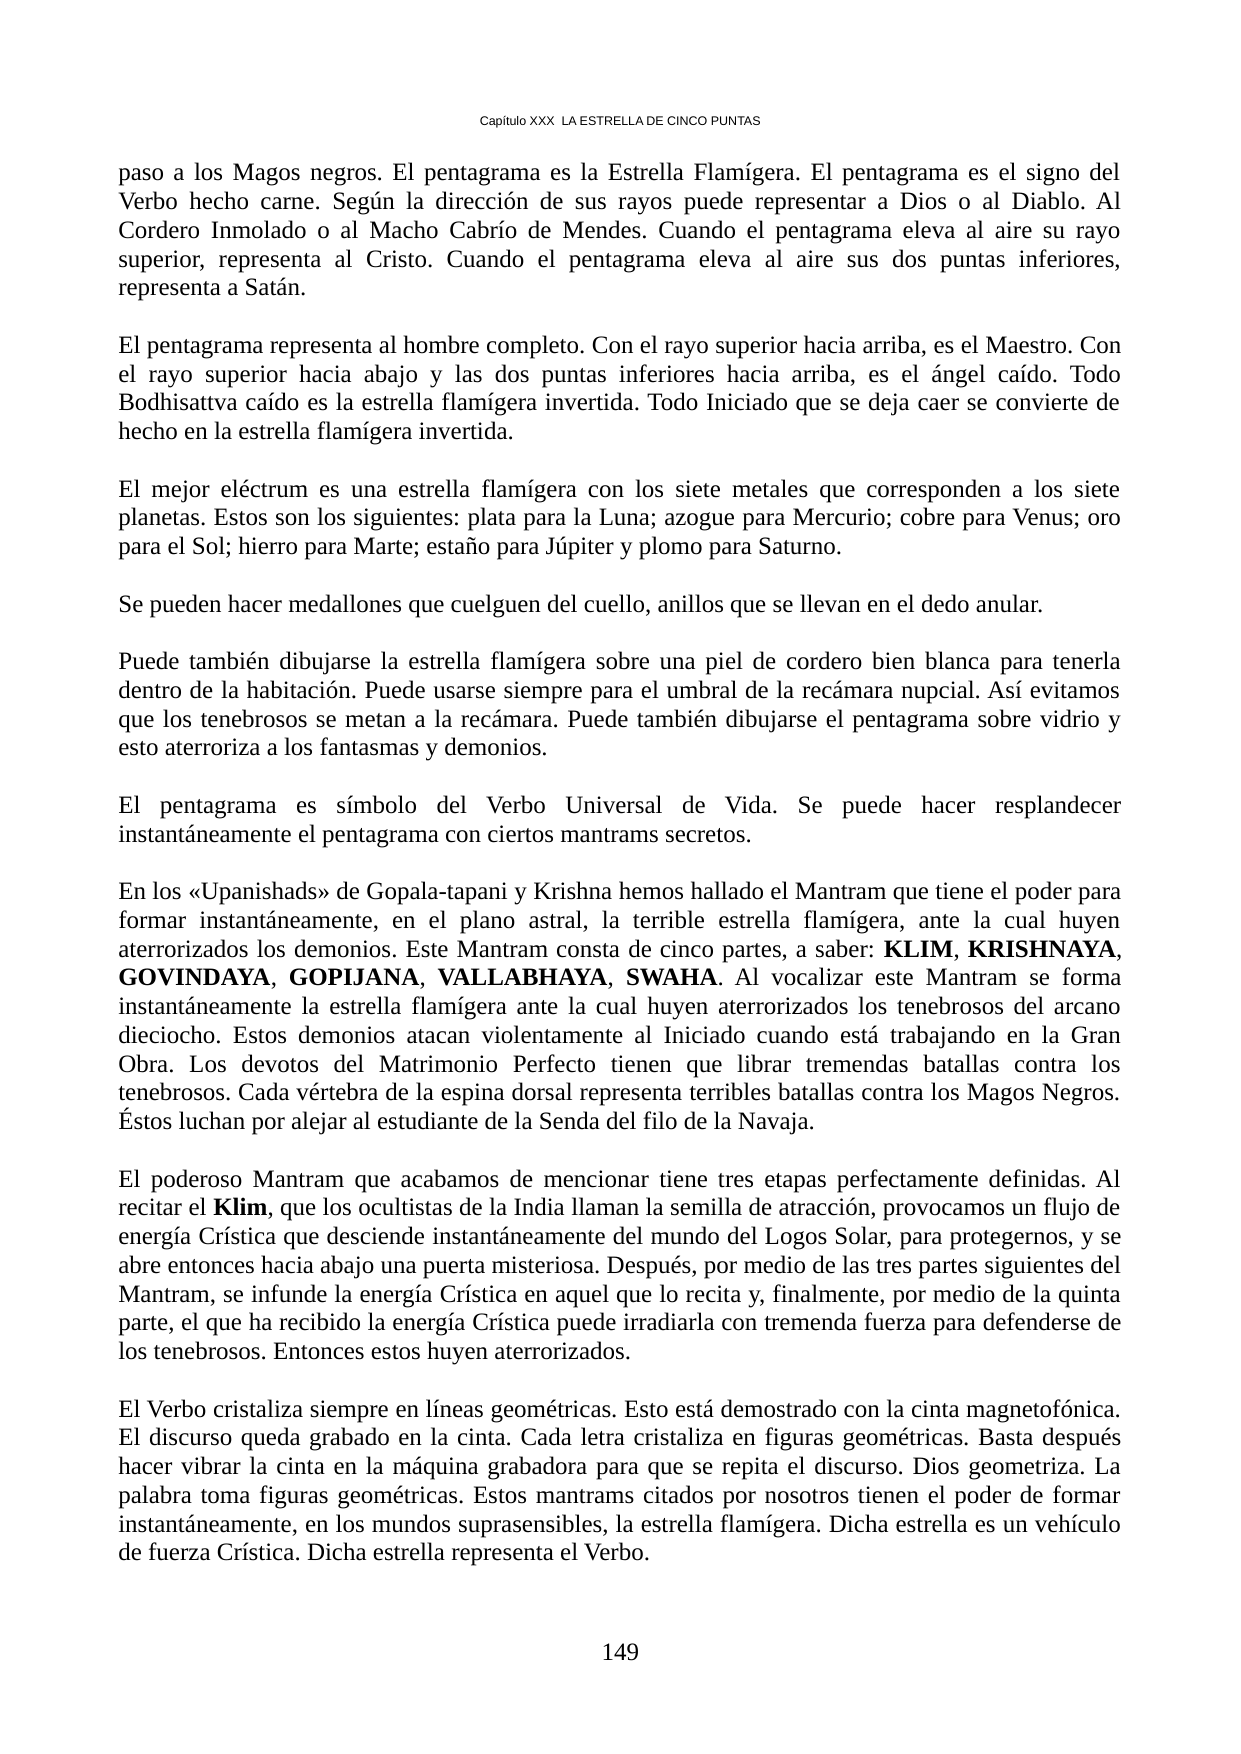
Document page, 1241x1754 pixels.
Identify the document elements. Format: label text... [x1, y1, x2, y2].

text El poderoso Mantram que acabamos de mencionar tiene tres etapas perfectamente definidas. Al recitar el Klim, que los ocultistas de la India llaman la semilla de atracción, provocamos un flujo de energía Crística que desciende instantáneamente del mundo del Logos Solar, para protegernos, y se abre entonces hacia abajo una puerta misteriosa. Después, por medio de las tres partes siguientes del Mantram, se infunde la energía Crística en aquel que lo recita y, finalmente, por medio de la quinta parte, el que ha recibido la energía Crística puede irradiarla con tremenda fuerza para defenderse de los tenebrosos. Entonces estos huyen aterrorizados. [118, 1164, 1122, 1365]
text El mejor eléctrum es una estrella flamígera con los siete metales que corresponden a los siete planetas. Estos son los siguientes: plata para la Luna; azogue para Mercurio; cobre para Venus; oro para el Sol; hierro para Marte; estaño para Júpiter y plomo para Saturno. [118, 474, 1122, 560]
text paso a los Magos negros. El pentagrama es la Estrella Flamígera. El pentagrama es el signo del Verbo hecho carne. Según la dirección de sus rayos puede representar a Dios o al Diablo. Al Cordero Inmolado o al Macho Cabrío de Mendes. Cuando el pentagrama eleva al aire su rayo superior, representa al Cristo. Cuando el pentagrama eleva al aire sus dos puntas inferiores, representa a Satán. [118, 157, 1122, 301]
text El Verbo cristaliza siempre en líneas geométricas. Esto está demostrado con la cinta magnetofónica. El discurso queda grabado en la cinta. Cada letra cristaliza en figuras geométricas. Basta después hacer vibrar la cinta en la máquina grabadora para que se repita el discurso. Dios geometriza. La palabra toma figuras geométricas. Estos mantrams citados por nosotros tienen el poder de formar instantáneamente, en los mundos suprasensibles, la estrella flamígera. Dicha estrella es un vehículo de fuerza Crística. Dicha estrella representa el Verbo. [118, 1394, 1122, 1566]
text El pentagrama representa al hombre completo. Con el rayo superior hacia arriba, es el Maestro. Con el rayo superior hacia abajo y las dos puntas inferiores hacia arriba, es el ángel caído. Todo Bodhisattva caído es la estrella flamígera invertida. Todo Iniciado que se deja caer se convierte de hecho en la estrella flamígera invertida. [118, 330, 1122, 445]
text Se pueden hacer medallones que cuelguen del cuello, anillos que se llevan en el dedo anular. [118, 589, 1122, 617]
text Puede también dibujarse la estrella flamígera sobre una piel de cordero bien blanca para tenerla dentro de la habitación. Puede usarse siempre para el umbral de la recámara nupcial. Así evitamos que los tenebrosos se metan a la recámara. Puede también dibujarse el pentagrama sobre vidrio y esto aterroriza a los fantasmas y demonios. [118, 646, 1122, 761]
text El pentagrama es símbolo del Verbo Universal de Vida. Se puede hacer resplandecer instantáneamente el pentagrama con ciertos mantrams secretos. [118, 790, 1122, 847]
text En los «Upanishads» de Gopala-tapani y Krishna hemos hallado el Mantram que tiene el poder para formar instantáneamente, en el plano astral, la terrible estrella flamígera, ante la cual huyen aterrorizados los demonios. Este Mantram consta de cinco partes, a saber: KLIM, KRISHNAYA, GOVINDAYA, GOPIJANA, VALLABHAYA, SWAHA. Al vocalizar este Mantram se forma instantáneamente la estrella flamígera ante la cual huyen aterrorizados los tenebrosos del arcano dieciocho. Estos demonios atacan violentamente al Iniciado cuando está trabajando en la Gran Obra. Los devotos del Matrimonio Perfecto tienen que librar tremendas batallas contra los tenebrosos. Cada vértebra de la espina dorsal representa terribles batallas contra los Magos Negros. Éstos luchan por alejar al estudiante de la Senda del filo de la Navaja. [118, 876, 1122, 1135]
